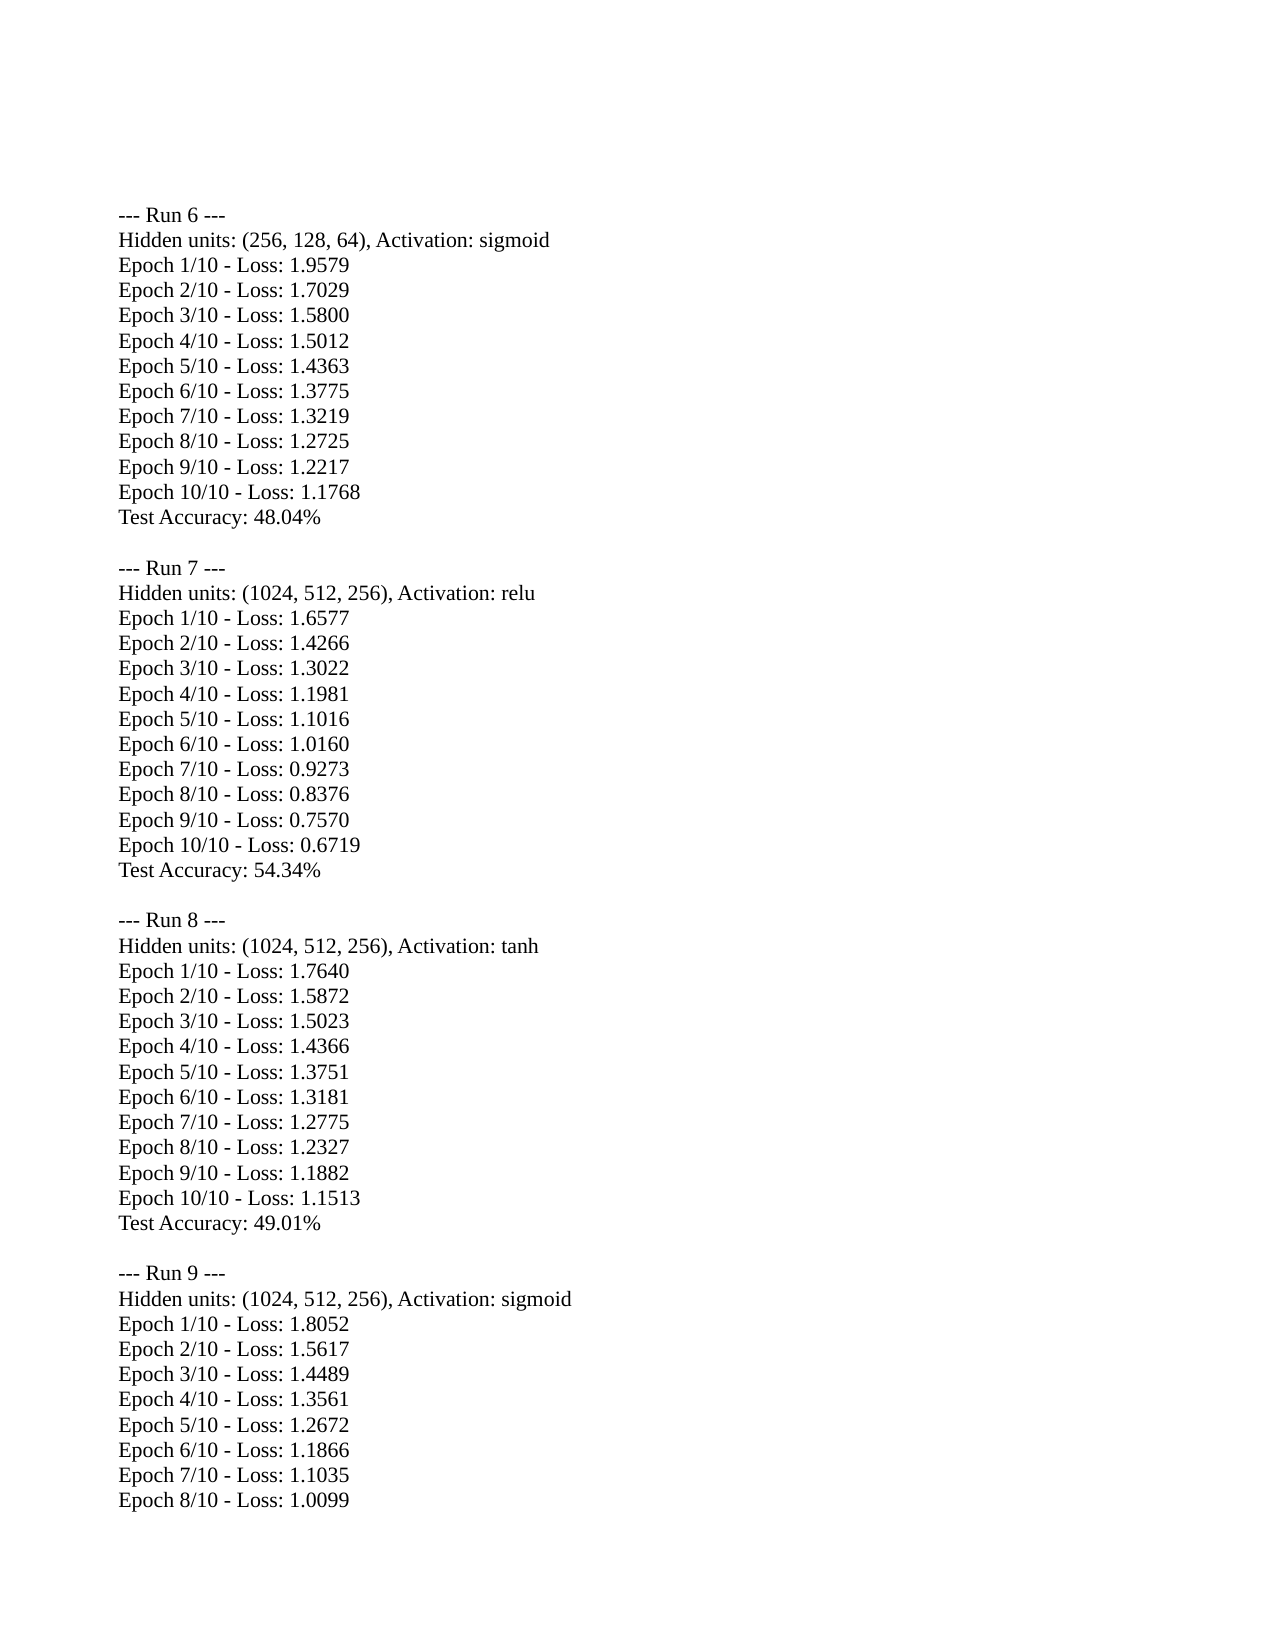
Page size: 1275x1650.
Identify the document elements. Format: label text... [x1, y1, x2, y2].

text Hidden units: (1024, 512, 256), Activation: sigmoid [118, 1286, 1157, 1311]
text Epoch 10/10 - Loss: 1.1768 [118, 479, 1157, 504]
text Epoch 1/10 - Loss: 1.7640 [118, 958, 1157, 983]
text Epoch 8/10 - Loss: 1.2327 [118, 1134, 1157, 1159]
text Test Accuracy: 49.01% [118, 1210, 1157, 1235]
text Epoch 2/10 - Loss: 1.5617 [118, 1336, 1157, 1361]
text Epoch 8/10 - Loss: 1.0099 [118, 1487, 1157, 1512]
text Epoch 5/10 - Loss: 1.1016 [118, 706, 1157, 731]
text Epoch 3/10 - Loss: 1.5800 [118, 302, 1157, 328]
text Epoch 4/10 - Loss: 1.3561 [118, 1386, 1157, 1412]
text Epoch 5/10 - Loss: 1.4363 [118, 353, 1157, 378]
text Epoch 7/10 - Loss: 1.3219 [118, 403, 1157, 428]
text Epoch 6/10 - Loss: 1.3181 [118, 1084, 1157, 1109]
text Epoch 6/10 - Loss: 1.1866 [118, 1437, 1157, 1462]
text Epoch 5/10 - Loss: 1.2672 [118, 1412, 1157, 1437]
text Epoch 6/10 - Loss: 1.0160 [118, 731, 1157, 756]
text Test Accuracy: 54.34% [118, 857, 1157, 882]
text Epoch 1/10 - Loss: 1.8052 [118, 1311, 1157, 1336]
text Epoch 7/10 - Loss: 0.9273 [118, 756, 1157, 781]
text Epoch 2/10 - Loss: 1.7029 [118, 277, 1157, 302]
text Epoch 1/10 - Loss: 1.9579 [118, 252, 1157, 277]
text Test Accuracy: 48.04% [118, 504, 1157, 529]
text Epoch 3/10 - Loss: 1.5023 [118, 1008, 1157, 1033]
text --- Run 6 --- [118, 202, 1157, 227]
text Hidden units: (1024, 512, 256), Activation: tanh [118, 933, 1157, 958]
text Hidden units: (1024, 512, 256), Activation: relu [118, 580, 1157, 605]
text Epoch 7/10 - Loss: 1.1035 [118, 1462, 1157, 1487]
text Epoch 10/10 - Loss: 1.1513 [118, 1185, 1157, 1210]
text --- Run 8 --- [118, 907, 1157, 933]
text Epoch 6/10 - Loss: 1.3775 [118, 378, 1157, 403]
text Epoch 3/10 - Loss: 1.3022 [118, 655, 1157, 681]
text Epoch 2/10 - Loss: 1.4266 [118, 630, 1157, 655]
text Epoch 10/10 - Loss: 0.6719 [118, 832, 1157, 857]
text Epoch 7/10 - Loss: 1.2775 [118, 1109, 1157, 1134]
text Epoch 9/10 - Loss: 1.1882 [118, 1159, 1157, 1185]
text Epoch 2/10 - Loss: 1.5872 [118, 983, 1157, 1008]
text --- Run 9 --- [118, 1260, 1157, 1286]
text Epoch 4/10 - Loss: 1.4366 [118, 1033, 1157, 1059]
text Epoch 8/10 - Loss: 0.8376 [118, 781, 1157, 807]
text Hidden units: (256, 128, 64), Activation: sigmoid [118, 227, 1157, 252]
text Epoch 4/10 - Loss: 1.1981 [118, 681, 1157, 706]
text Epoch 1/10 - Loss: 1.6577 [118, 605, 1157, 630]
text Epoch 3/10 - Loss: 1.4489 [118, 1361, 1157, 1386]
text --- Run 7 --- [118, 554, 1157, 580]
text Epoch 8/10 - Loss: 1.2725 [118, 428, 1157, 454]
text Epoch 5/10 - Loss: 1.3751 [118, 1059, 1157, 1084]
text Epoch 4/10 - Loss: 1.5012 [118, 328, 1157, 353]
text Epoch 9/10 - Loss: 0.7570 [118, 807, 1157, 832]
text Epoch 9/10 - Loss: 1.2217 [118, 454, 1157, 479]
